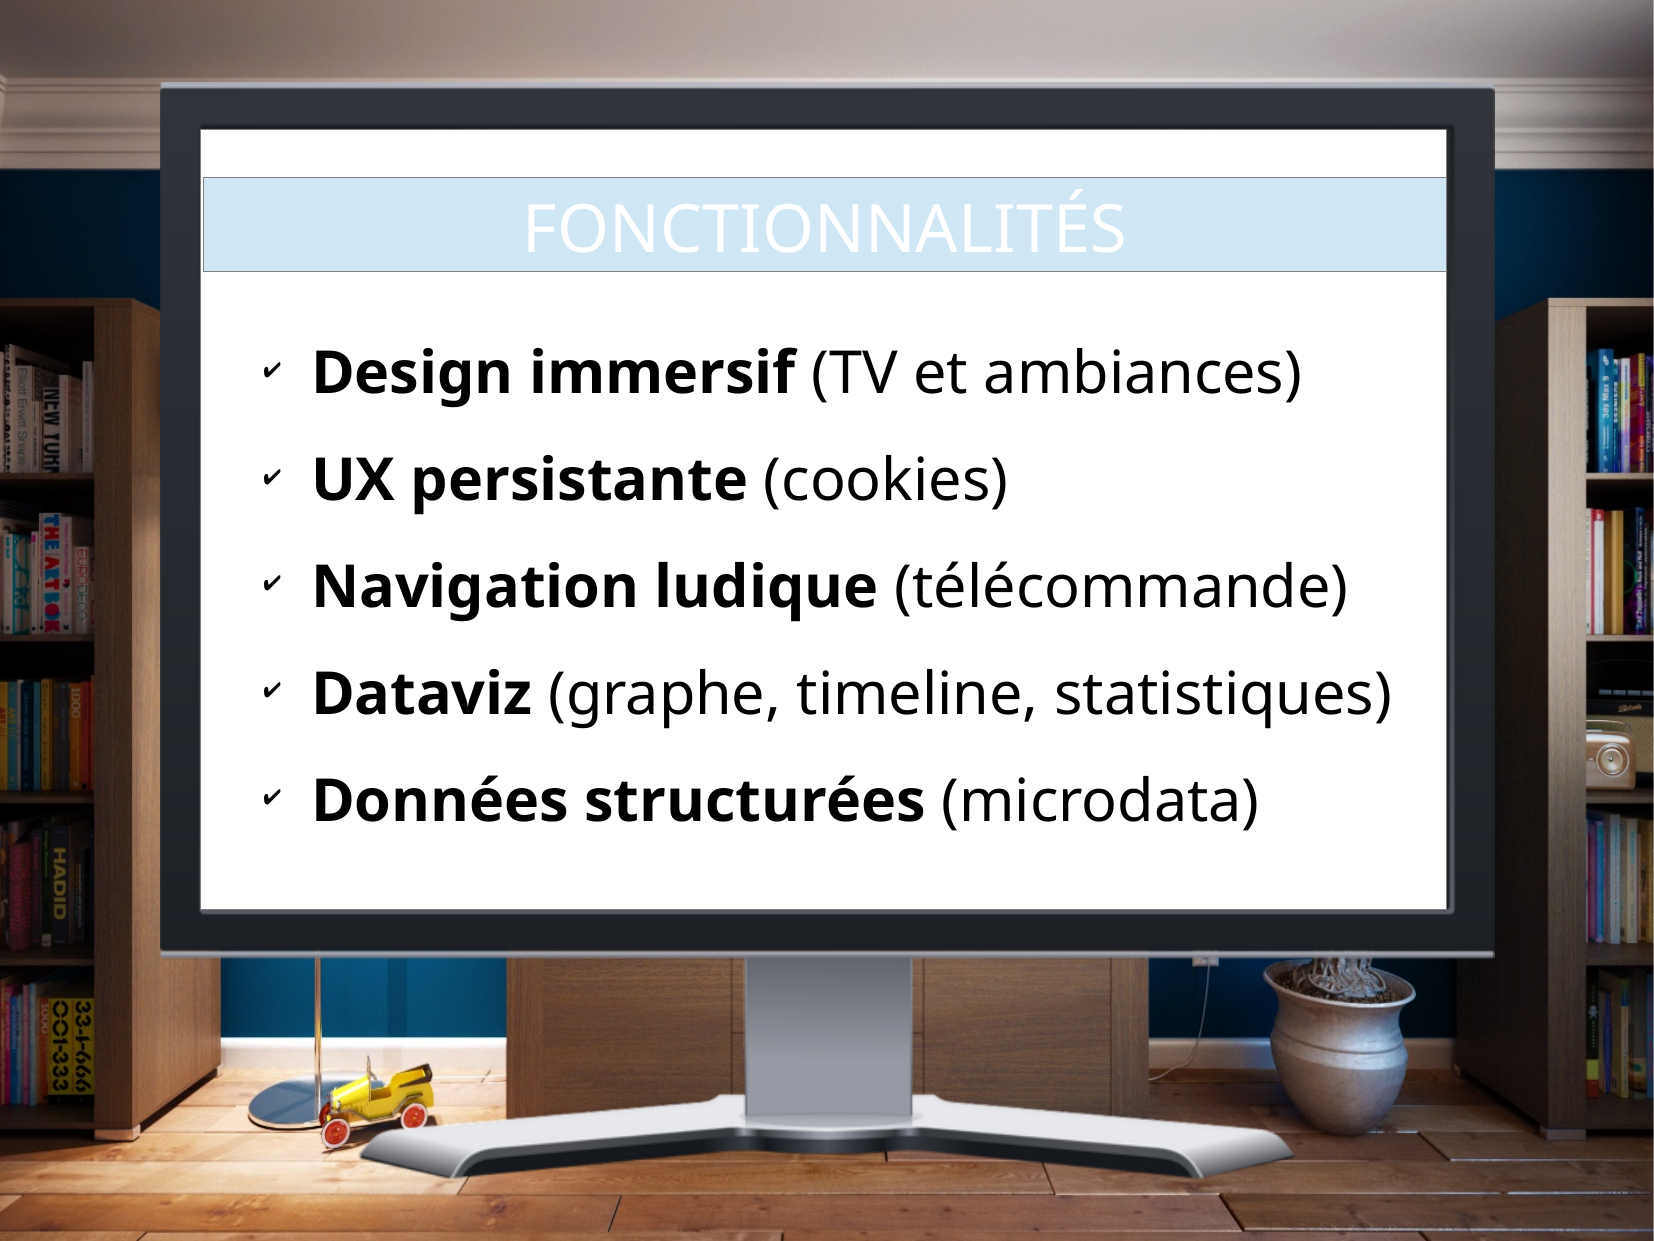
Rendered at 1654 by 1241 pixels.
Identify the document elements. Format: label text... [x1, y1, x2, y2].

picture [0, 0, 1654, 1241]
title FONCTIONNALITÉS [203, 133, 1447, 319]
list Design immersif (TV et ambiances) UX persistante (cookies) Navigation ludique (télécommande) Dataviz (graphe, timeline, statistiques) Données structurées (microdata) [248, 330, 1406, 898]
